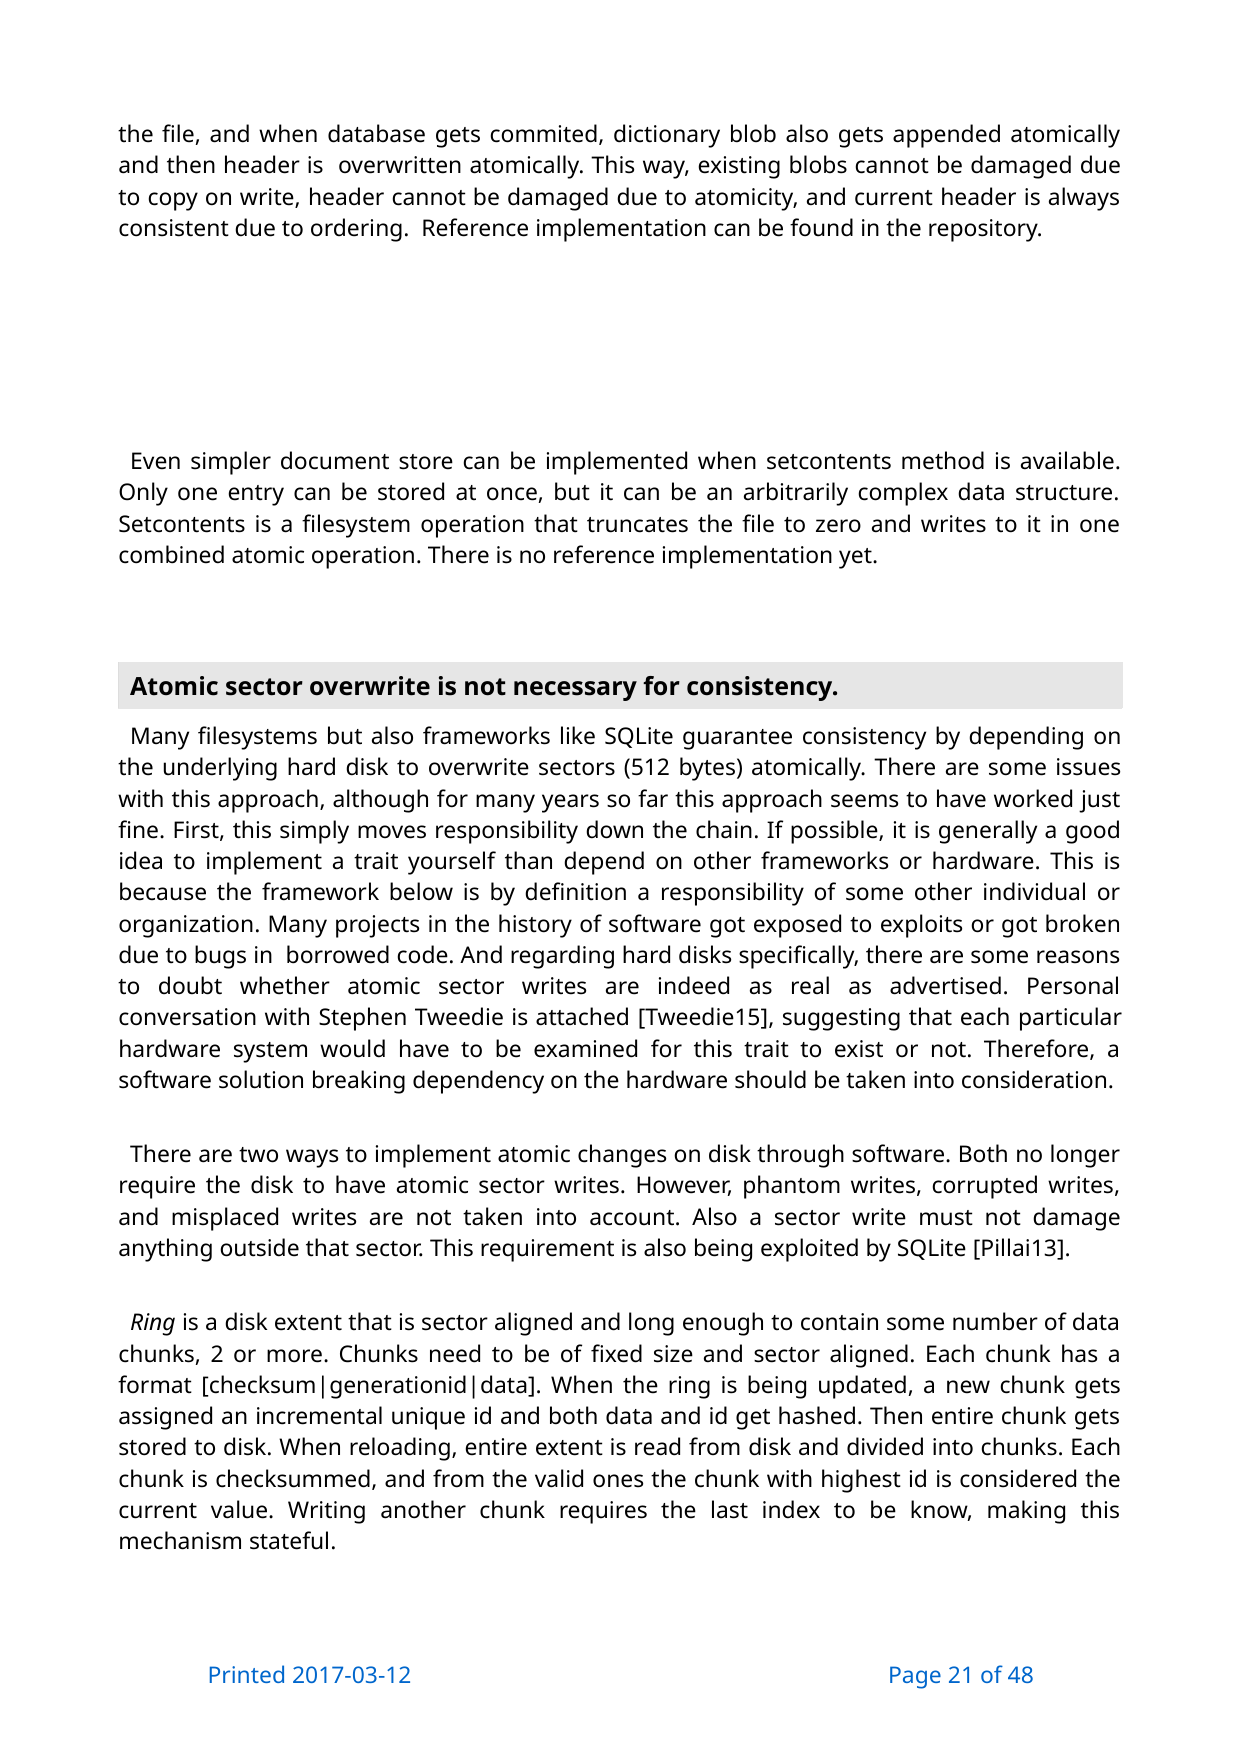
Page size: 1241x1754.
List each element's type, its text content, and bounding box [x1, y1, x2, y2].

text There are two ways to implement atomic changes on disk through software. Both no longer require the disk to have atomic sector writes. However, phantom writes, corrupted writes, and misplaced writes are not taken into account. Also a sector write must not damage anything outside that sector. This requirement is also being exploited by SQLite [Pillai13]. [118, 1138, 1122, 1263]
text Many filesystems but also frameworks like SQLite guarantee consistency by depending on the underlying hard disk to overwrite sectors (512 bytes) atomically. There are some issues with this approach, although for many years so far this approach seems to have worked just fine. First, this simply moves responsibility down the chain. If possible, it is generally a good idea to implement a trait yourself than depend on other frameworks or hardware. This is because the framework below is by definition a responsibility of some other individual or organization. Many projects in the history of software got exposed to exploits or got broken due to bugs in borrowed code. And regarding hard disks specifically, there are some reasons to doubt whether atomic sector writes are indeed as real as advertised. Personal conversation with Stephen Tweedie is attached [Tweedie15], suggesting that each particular hardware system would have to be examined for this trait to exist or not. Therefore, a software solution breaking dependency on the hardware should be taken into consideration. [118, 720, 1122, 1095]
text the file, and when database gets commited, dictionary blob also gets appended atomically and then header is overwritten atomically. This way, existing blobs cannot be damaged due to copy on write, header cannot be damaged due to atomicity, and current header is always consistent due to ordering. Reference implementation can be found in the repository. [118, 118, 1122, 243]
text Ring is a disk extent that is sector aligned and long enough to contain some number of data chunks, 2 or more. Chunks need to be of fixed size and sector aligned. Each chunk has a format [checksum|generationid|data]. When the ring is being updated, a new chunk gets assigned an incremental unique id and both data and id get hashed. Then entire chunk gets stored to disk. When reloading, entire extent is read from disk and divided into chunks. Each chunk is checksummed, and from the valid ones the chunk with highest id is considered the current value. Writing another chunk requires the last index to be know, making this mechanism stateful. [118, 1306, 1122, 1556]
text Even simpler document store can be implemented when setcontents method is available. Only one entry can be stored at once, but it can be an arbitrarily complex data structure. Setcontents is a filesystem operation that truncates the file to zero and writes to it in one combined atomic operation. There is no reference implementation yet. [118, 445, 1122, 570]
subtitle Atomic sector overwrite is not necessary for consistency. [119, 663, 1122, 708]
